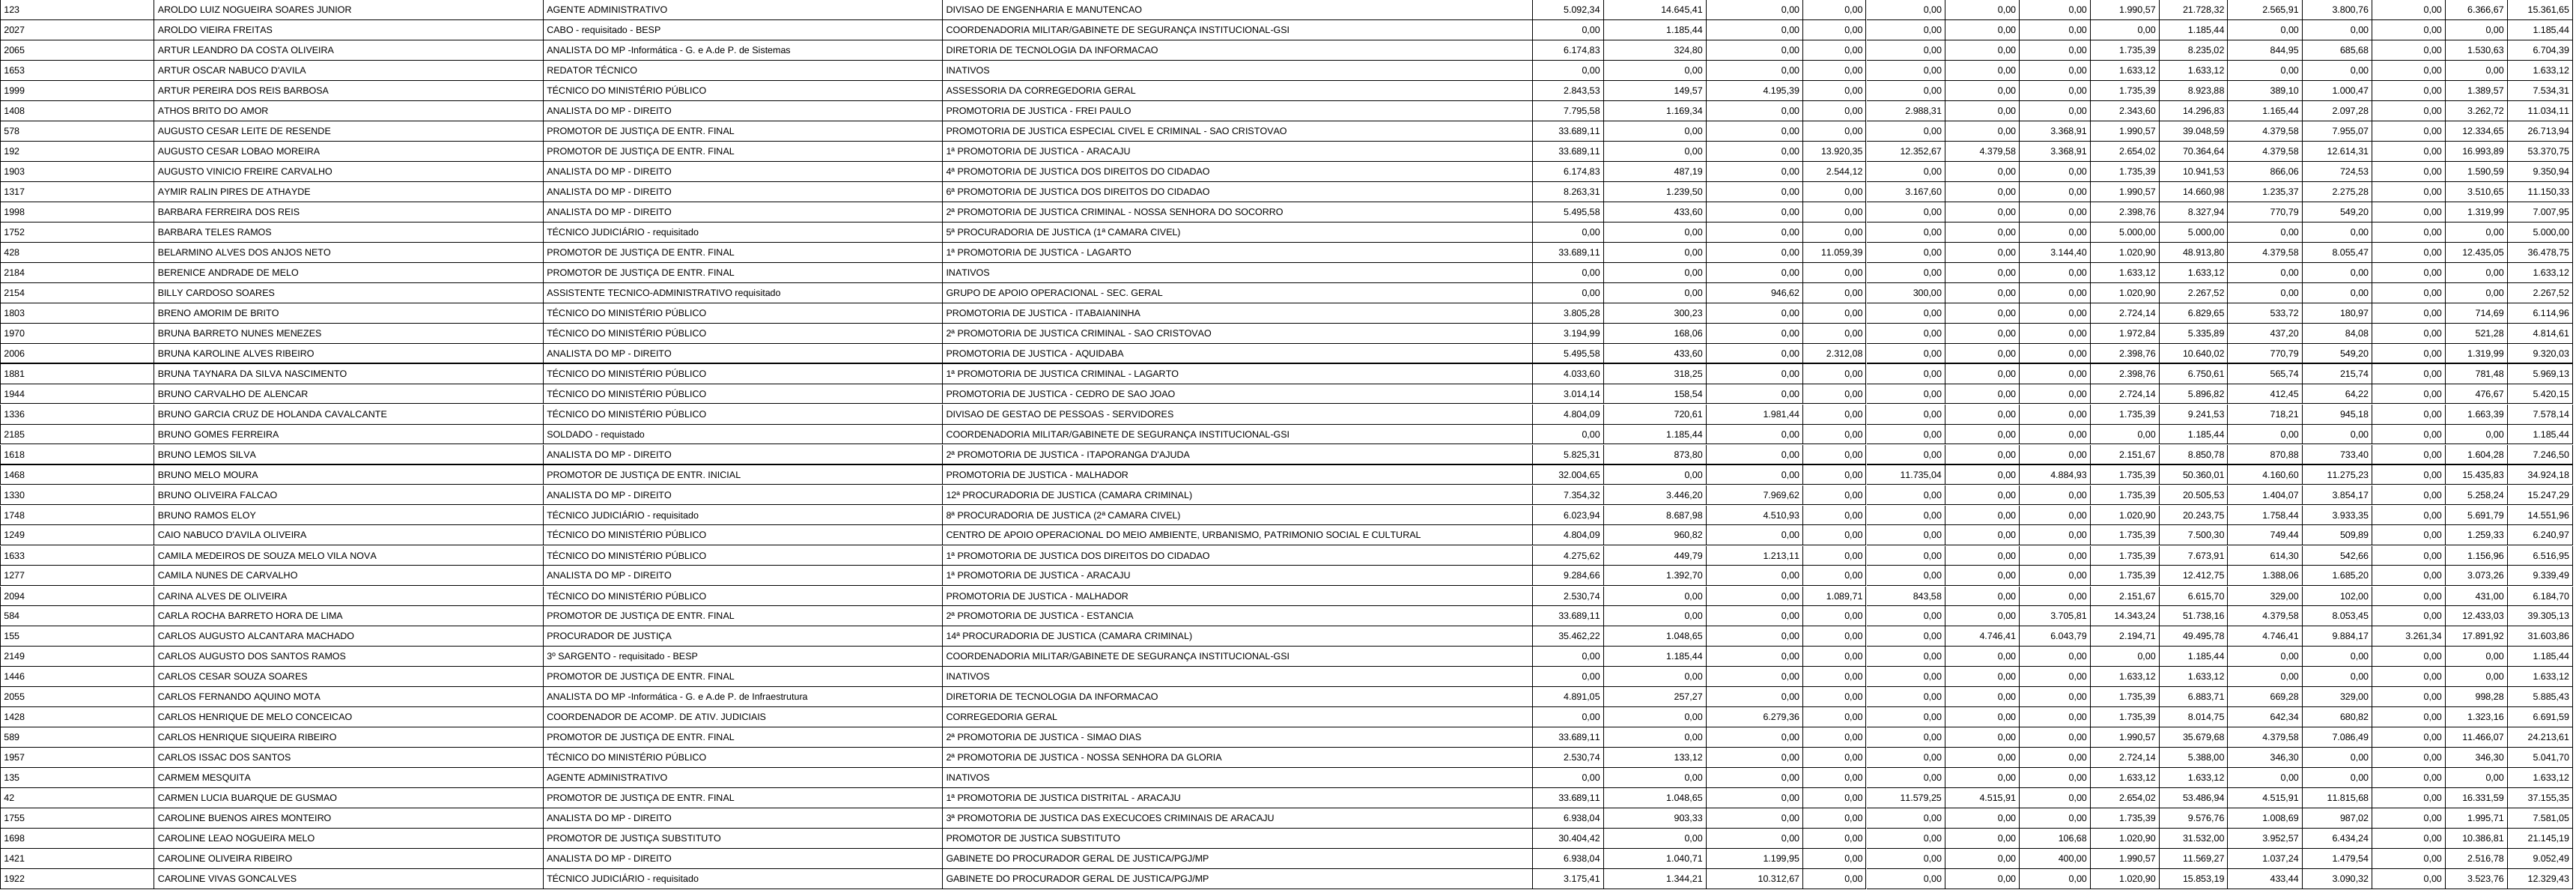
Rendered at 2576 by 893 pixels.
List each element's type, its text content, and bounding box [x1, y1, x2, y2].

table_cell 5.495,58 [1533, 344, 1603, 363]
table_cell 9.320,03 [2508, 344, 2572, 363]
table_cell 5.000,00 [2091, 223, 2159, 242]
table_cell 0,00 [1803, 223, 1865, 242]
table_cell PROCURADOR DE JUSTIÇA [544, 626, 942, 646]
table_cell 0,00 [2446, 667, 2507, 686]
table_cell ARTUR PEREIRA DOS REIS BARBOSA [154, 81, 543, 100]
table_cell 2.398,76 [2091, 344, 2159, 363]
table_cell 11.735,04 [1867, 465, 1945, 484]
table_cell 3.446,20 [1604, 485, 1706, 504]
table_cell 0,00 [1803, 727, 1865, 747]
table_cell 2149 [1, 647, 154, 666]
table_cell 50.360,01 [2160, 465, 2227, 484]
table_cell AGENTE ADMINISTRATIVO [544, 768, 942, 787]
table_cell TÉCNICO JUDICIÁRIO - requisitado [544, 506, 942, 524]
table_cell 1.008,69 [2228, 808, 2302, 828]
table_cell 0,00 [2091, 647, 2159, 666]
table_cell 3.368,91 [2020, 142, 2090, 161]
table_cell 0,00 [1707, 445, 1802, 464]
table_cell 2.654,02 [2091, 142, 2159, 161]
table_cell 0,00 [2020, 808, 2090, 828]
table_cell 2ª PROMOTORIA DE JUSTICA CRIMINAL - NOSSA SENHORA DO SOCORRO [943, 202, 1532, 222]
table_cell 7.955,07 [2303, 121, 2372, 141]
table_cell ANALISTA DO MP - DIREITO [544, 182, 942, 202]
table_cell PROMOTORIA DE JUSTICA - ITABAIANINHA [943, 303, 1532, 323]
table_cell 0,00 [1533, 425, 1603, 444]
table_cell 6.240,97 [2508, 525, 2572, 545]
table_cell 584 [1, 606, 154, 626]
table_cell 11.815,68 [2303, 788, 2372, 808]
table_cell 0,00 [1867, 445, 1945, 464]
table_cell 1.633,12 [2091, 768, 2159, 787]
table_cell TÉCNICO DO MINISTÉRIO PÚBLICO [544, 364, 942, 384]
table_cell BERENICE ANDRADE DE MELO [154, 263, 543, 282]
table_cell 7.534,31 [2508, 81, 2572, 100]
table_cell 685,68 [2303, 40, 2372, 60]
table_cell 7.246,50 [2508, 445, 2572, 464]
table_cell 0,00 [1867, 707, 1945, 727]
table_cell BRUNO RAMOS ELOY [154, 506, 543, 524]
table_cell 960,82 [1604, 525, 1706, 545]
table_cell 0,00 [1707, 243, 1802, 262]
table_header 6.366,67 [2446, 0, 2507, 19]
table_cell 3.014,14 [1533, 384, 1603, 403]
table_cell 10.386,81 [2446, 829, 2507, 848]
table_cell 1.185,44 [2508, 20, 2572, 40]
table_cell 0,00 [1533, 647, 1603, 666]
table_cell 0,00 [2372, 829, 2445, 848]
table_cell 4.746,41 [2228, 626, 2302, 646]
table_cell PROMOTOR DE JUSTICA SUBSTITUTO [943, 829, 1532, 848]
table_header 21.728,32 [2160, 0, 2227, 19]
table_cell TÉCNICO JUDICIÁRIO - requisitado [544, 223, 942, 242]
table_cell 0,00 [1945, 707, 2019, 727]
table_cell 0,00 [2091, 425, 2159, 444]
table_cell 0,00 [1867, 869, 1945, 889]
table_cell 5.000,00 [2160, 223, 2227, 242]
table_cell 0,00 [1867, 40, 1945, 60]
table_cell 0,00 [2372, 506, 2445, 524]
table_cell CAIO NABUCO D'AVILA OLIVEIRA [154, 525, 543, 545]
table_cell 5.969,13 [2508, 364, 2572, 384]
table_cell 0,00 [1533, 283, 1603, 303]
table_cell 1408 [1, 101, 154, 121]
table_cell 2065 [1, 40, 154, 60]
table_cell 2.544,12 [1803, 162, 1865, 181]
table_cell 1.165,44 [2228, 101, 2302, 121]
table_cell 0,00 [1803, 808, 1865, 828]
table_cell 42 [1, 788, 154, 808]
table_cell 0,00 [2372, 263, 2445, 282]
table_cell 1.663,39 [2446, 405, 2507, 424]
table_cell 0,00 [1867, 425, 1945, 444]
table_cell 2.724,14 [2091, 384, 2159, 403]
table_cell 24.213,61 [2508, 727, 2572, 747]
table_cell 9.339,49 [2508, 566, 2572, 585]
table_cell 0,00 [1707, 344, 1802, 363]
table_cell ANALISTA DO MP -Informática - G. e A.de P. de Sistemas [544, 40, 942, 60]
table_cell 5.825,31 [1533, 445, 1603, 464]
table_cell 0,00 [1803, 465, 1865, 484]
table_cell 0,00 [1803, 202, 1865, 222]
table_cell 324,80 [1604, 40, 1706, 60]
table_header 3.800,76 [2303, 0, 2372, 19]
table_cell 1.089,71 [1803, 587, 1865, 605]
table_cell 1ª PROMOTORIA DE JUSTICA DISTRITAL - ARACAJU [943, 788, 1532, 808]
table_cell 987,02 [2303, 808, 2372, 828]
table_cell 9.241,53 [2160, 405, 2227, 424]
table_cell 0,00 [2372, 445, 2445, 464]
table_cell 1.020,90 [2091, 283, 2159, 303]
table_cell 0,00 [2372, 606, 2445, 626]
table_cell 0,00 [2020, 445, 2090, 464]
table_cell 0,00 [1945, 243, 2019, 262]
table_cell 192 [1, 142, 154, 161]
table_cell 4.379,58 [2228, 727, 2302, 747]
table_cell 0,00 [1867, 829, 1945, 848]
table_cell 412,45 [2228, 384, 2302, 403]
table_cell 3.705,81 [2020, 606, 2090, 626]
table_cell 0,00 [2228, 61, 2302, 80]
table_cell 1.633,12 [2160, 263, 2227, 282]
table_cell 431,00 [2446, 587, 2507, 605]
table_header 123 [1, 0, 154, 19]
table_cell ANALISTA DO MP - DIREITO [544, 485, 942, 504]
table_cell 3.194,99 [1533, 324, 1603, 343]
table_cell 549,20 [2303, 202, 2372, 222]
table_cell PROMOTOR DE JUSTIÇA DE ENTR. FINAL [544, 263, 942, 282]
table_cell 0,00 [1945, 727, 2019, 747]
table_cell ASSESSORIA DA CORREGEDORIA GERAL [943, 81, 1532, 100]
table_cell 329,00 [2228, 587, 2302, 605]
table_cell 2.275,28 [2303, 182, 2372, 202]
table_cell 0,00 [1604, 667, 1706, 686]
table_cell 0,00 [1803, 20, 1865, 40]
table_cell PROMOTORIA DE JUSTICA - FREI PAULO [943, 101, 1532, 121]
table_cell 3.090,32 [2303, 869, 2372, 889]
table_cell 2.194,71 [2091, 626, 2159, 646]
table_cell 0,00 [1945, 384, 2019, 403]
table_cell 1446 [1, 667, 154, 686]
table_cell 7.500,30 [2160, 525, 2227, 545]
table_cell 0,00 [1604, 283, 1706, 303]
table_cell COORDENADORIA MILITAR/GABINETE DE SEGURANÇA INSTITUCIONAL-GSI [943, 20, 1532, 40]
table_cell 1.735,39 [2091, 40, 2159, 60]
table_cell 4.515,91 [2228, 788, 2302, 808]
table_cell 1ª PROMOTORIA DE JUSTICA CRIMINAL - LAGARTO [943, 364, 1532, 384]
table_cell 0,00 [2303, 768, 2372, 787]
table_cell CORREGEDORIA GERAL [943, 707, 1532, 727]
table_cell 0,00 [1945, 829, 2019, 848]
table_cell 1.323,16 [2446, 707, 2507, 727]
table_cell TÉCNICO DO MINISTÉRIO PÚBLICO [544, 303, 942, 323]
table_cell 2.530,74 [1533, 587, 1603, 605]
table_cell 1.633,12 [2508, 263, 2572, 282]
table_cell 0,00 [1533, 768, 1603, 787]
table_cell 2ª PROMOTORIA DE JUSTICA - ESTANCIA [943, 606, 1532, 626]
table_cell 0,00 [1707, 687, 1802, 706]
table_cell 0,00 [2372, 566, 2445, 585]
table_cell 0,00 [1707, 182, 1802, 202]
table_cell 642,34 [2228, 707, 2302, 727]
table_cell 2.654,02 [2091, 788, 2159, 808]
table_cell 3.261,34 [2372, 626, 2445, 646]
table_cell 2ª PROMOTORIA DE JUSTICA CRIMINAL - SAO CRISTOVAO [943, 324, 1532, 343]
table_cell 0,00 [1945, 849, 2019, 868]
table_cell 0,00 [1707, 626, 1802, 646]
table_cell CARLOS CESAR SOUZA SOARES [154, 667, 543, 686]
table_cell 33.689,11 [1533, 121, 1603, 141]
table_cell 2.843,53 [1533, 81, 1603, 100]
table_cell 8.055,47 [2303, 243, 2372, 262]
table_cell 0,00 [2020, 384, 2090, 403]
table_cell 0,00 [1867, 405, 1945, 424]
table_cell 3.933,35 [2303, 506, 2372, 524]
table_cell INATIVOS [943, 61, 1532, 80]
table_cell ANALISTA DO MP - DIREITO [544, 101, 942, 121]
table_cell 6.023,94 [1533, 506, 1603, 524]
table_cell 39.048,59 [2160, 121, 2227, 141]
table_cell 1336 [1, 405, 154, 424]
table_cell 0,00 [2020, 263, 2090, 282]
table_cell 0,00 [1604, 61, 1706, 80]
table_cell 0,00 [2020, 202, 2090, 222]
table_cell COORDENADOR DE ACOMP. DE ATIV. JUDICIAIS [544, 707, 942, 727]
table_cell 2184 [1, 263, 154, 282]
table_cell ANALISTA DO MP - DIREITO [544, 202, 942, 222]
table_cell 3.144,40 [2020, 243, 2090, 262]
table_cell CAROLINE BUENOS AIRES MONTEIRO [154, 808, 543, 828]
table_cell 12.334,65 [2446, 121, 2507, 141]
table_cell 1.633,12 [2508, 61, 2572, 80]
table_cell 2ª PROMOTORIA DE JUSTICA - ITAPORANGA D'AJUDA [943, 445, 1532, 464]
table_cell 0,00 [1945, 202, 2019, 222]
table_cell 0,00 [2372, 121, 2445, 141]
table_cell 0,00 [1707, 788, 1802, 808]
table_cell 15.853,19 [2160, 869, 2227, 889]
table_cell TÉCNICO JUDICIÁRIO - requisitado [544, 869, 942, 889]
table_cell 8.327,94 [2160, 202, 2227, 222]
table_cell CENTRO DE APOIO OPERACIONAL DO MEIO AMBIENTE, URBANISMO, PATRIMONIO SOCIAL E CULTURAL [943, 525, 1532, 545]
table_cell 0,00 [1803, 506, 1865, 524]
table_cell 0,00 [1803, 445, 1865, 464]
table_cell 0,00 [1803, 182, 1865, 202]
table_cell 1.735,39 [2091, 405, 2159, 424]
table_cell 5.258,24 [2446, 485, 2507, 504]
table_cell 0,00 [1867, 223, 1945, 242]
table_header 0,00 [1945, 0, 2019, 19]
table_cell 0,00 [2372, 647, 2445, 666]
table_cell 4.804,09 [1533, 525, 1603, 545]
table_cell 12.352,67 [1867, 142, 1945, 161]
table_cell 1.633,12 [2160, 61, 2227, 80]
table_cell 718,21 [2228, 405, 2302, 424]
table_cell 0,00 [1803, 768, 1865, 787]
table_cell CARINA ALVES DE OLIVEIRA [154, 587, 543, 605]
table_cell 0,00 [2372, 303, 2445, 323]
table_cell 0,00 [2372, 808, 2445, 828]
table_cell 5.420,15 [2508, 384, 2572, 403]
table_cell 1.633,12 [2508, 768, 2572, 787]
table_cell 0,00 [1707, 61, 1802, 80]
table_cell 0,00 [1945, 485, 2019, 504]
table_cell 400,00 [2020, 849, 2090, 868]
table_cell 1.199,95 [1707, 849, 1802, 868]
table_cell 2055 [1, 687, 154, 706]
table_cell 215,74 [2303, 364, 2372, 384]
table_header 14.645,41 [1604, 0, 1706, 19]
table_cell 0,00 [1945, 40, 2019, 60]
table_cell 0,00 [2372, 667, 2445, 686]
table_cell 1.633,12 [2091, 667, 2159, 686]
table_cell 6.174,83 [1533, 40, 1603, 60]
table_cell 0,00 [1803, 687, 1865, 706]
table_cell 533,72 [2228, 303, 2302, 323]
table_cell BRUNO LEMOS SILVA [154, 445, 543, 464]
table_cell AYMIR RALIN PIRES DE ATHAYDE [154, 182, 543, 202]
table_cell 7.673,91 [2160, 546, 2227, 565]
table_cell 1.633,12 [2091, 263, 2159, 282]
table_cell 135 [1, 768, 154, 787]
table_cell 1.185,44 [2160, 647, 2227, 666]
table_cell 0,00 [2020, 223, 2090, 242]
table_cell 0,00 [2020, 405, 2090, 424]
table_cell 2.343,60 [2091, 101, 2159, 121]
table_cell PROMOTOR DE JUSTIÇA DE ENTR. FINAL [544, 121, 942, 141]
table_cell 0,00 [1945, 81, 2019, 100]
table_cell 1.319,99 [2446, 202, 2507, 222]
table_cell BILLY CARDOSO SOARES [154, 283, 543, 303]
table_cell 6.174,83 [1533, 162, 1603, 181]
table_cell 0,00 [1803, 263, 1865, 282]
table_cell 433,60 [1604, 344, 1706, 363]
table_cell 1.758,44 [2228, 506, 2302, 524]
table_cell TÉCNICO DO MINISTÉRIO PÚBLICO [544, 587, 942, 605]
table_cell 4.510,93 [1707, 506, 1802, 524]
table_cell 870,88 [2228, 445, 2302, 464]
table_cell 0,00 [1945, 606, 2019, 626]
table_cell 0,00 [1945, 687, 2019, 706]
table_cell ARTUR LEANDRO DA COSTA OLIVEIRA [154, 40, 543, 60]
table_header AGENTE ADMINISTRATIVO [544, 0, 942, 19]
table_cell PROMOTORIA DE JUSTICA - AQUIDABA [943, 344, 1532, 363]
table_cell 1.633,12 [2508, 667, 2572, 686]
table_cell 3º SARGENTO - requisitado - BESP [544, 647, 942, 666]
table_cell 0,00 [1707, 829, 1802, 848]
table_cell 318,25 [1604, 364, 1706, 384]
table_cell 428 [1, 243, 154, 262]
table_cell 0,00 [2020, 20, 2090, 40]
table_cell 0,00 [2303, 647, 2372, 666]
table_cell 1ª PROMOTORIA DE JUSTICA DOS DIREITOS DO CIDADAO [943, 546, 1532, 565]
table_cell 0,00 [1707, 647, 1802, 666]
table_cell 0,00 [2303, 61, 2372, 80]
table_cell 0,00 [1803, 788, 1865, 808]
table_cell 0,00 [1867, 687, 1945, 706]
table_cell 1.735,39 [2091, 162, 2159, 181]
table_cell 0,00 [1945, 182, 2019, 202]
table_cell 0,00 [1803, 606, 1865, 626]
table_cell 158,54 [1604, 384, 1706, 403]
table_cell 0,00 [2372, 465, 2445, 484]
table_cell 0,00 [1604, 727, 1706, 747]
table_cell 1998 [1, 202, 154, 222]
table_cell 565,74 [2228, 364, 2302, 384]
table_cell 2.516,78 [2446, 849, 2507, 868]
table_cell 2ª PROMOTORIA DE JUSTICA - NOSSA SENHORA DA GLORIA [943, 748, 1532, 767]
table_cell 1.735,39 [2091, 525, 2159, 545]
table_cell 0,00 [1867, 748, 1945, 767]
table_cell 0,00 [2228, 425, 2302, 444]
table_cell 155 [1, 626, 154, 646]
table_cell 0,00 [1867, 384, 1945, 403]
table_cell 1468 [1, 465, 154, 484]
table_cell 0,00 [1803, 81, 1865, 100]
table_cell 133,12 [1604, 748, 1706, 767]
table_cell 8.235,02 [2160, 40, 2227, 60]
table_cell 4.884,93 [2020, 465, 2090, 484]
table_cell 300,23 [1604, 303, 1706, 323]
table_cell BRUNA BARRETO NUNES MENEZES [154, 324, 543, 343]
table_cell TÉCNICO DO MINISTÉRIO PÚBLICO [544, 81, 942, 100]
table_cell 4.379,58 [2228, 606, 2302, 626]
table_cell 1.235,37 [2228, 182, 2302, 202]
table_cell 0,00 [2020, 788, 2090, 808]
table_cell 1.040,71 [1604, 849, 1706, 868]
table_cell 0,00 [2446, 61, 2507, 80]
table_cell 0,00 [1707, 162, 1802, 181]
table_cell 9.052,49 [2508, 849, 2572, 868]
table_cell TÉCNICO DO MINISTÉRIO PÚBLICO [544, 546, 942, 565]
table_cell 0,00 [1945, 405, 2019, 424]
table_cell 1.389,57 [2446, 81, 2507, 100]
table_cell 0,00 [2372, 727, 2445, 747]
table_cell 0,00 [1867, 485, 1945, 504]
table_cell 14.296,83 [2160, 101, 2227, 121]
table_cell SOLDADO - requistado [544, 425, 942, 444]
table_cell BARBARA TELES RAMOS [154, 223, 543, 242]
table_cell 5.000,00 [2508, 223, 2572, 242]
table_cell 33.689,11 [1533, 727, 1603, 747]
table_cell 0,00 [2303, 425, 2372, 444]
table_cell CARLOS AUGUSTO DOS SANTOS RAMOS [154, 647, 543, 666]
table_cell 0,00 [2020, 707, 2090, 727]
table_cell 4.814,61 [2508, 324, 2572, 343]
table_cell 1.185,44 [2508, 425, 2572, 444]
table_cell 0,00 [2228, 768, 2302, 787]
table_cell 614,30 [2228, 546, 2302, 565]
table_cell 35.462,22 [1533, 626, 1603, 646]
table_cell 578 [1, 121, 154, 141]
table_cell 0,00 [2372, 707, 2445, 727]
table_cell 0,00 [1803, 748, 1865, 767]
table_cell 946,62 [1707, 283, 1802, 303]
table_cell 70.364,64 [2160, 142, 2227, 161]
table_cell 873,80 [1604, 445, 1706, 464]
table_cell 48.913,80 [2160, 243, 2227, 262]
table_cell 0,00 [1945, 121, 2019, 141]
table_cell 0,00 [1707, 202, 1802, 222]
table_cell 7.795,58 [1533, 101, 1603, 121]
table_cell 1.185,44 [1604, 20, 1706, 40]
table_cell 84,08 [2303, 324, 2372, 343]
table_cell 6.938,04 [1533, 849, 1603, 868]
table_cell 0,00 [1803, 61, 1865, 80]
table_cell 2027 [1, 20, 154, 40]
table_cell 0,00 [2372, 243, 2445, 262]
table_cell 0,00 [1867, 61, 1945, 80]
table_cell 0,00 [1867, 727, 1945, 747]
table_cell 0,00 [2020, 525, 2090, 545]
table_cell 30.404,42 [1533, 829, 1603, 848]
table_cell 0,00 [2372, 162, 2445, 181]
table_cell 1970 [1, 324, 154, 343]
table_cell 11.569,27 [2160, 849, 2227, 868]
table_cell ANALISTA DO MP - DIREITO [544, 445, 942, 464]
table_cell ANALISTA DO MP - DIREITO [544, 162, 942, 181]
table_cell 1421 [1, 849, 154, 868]
table_cell 5.335,89 [2160, 324, 2227, 343]
table_cell CARMEM MESQUITA [154, 768, 543, 787]
table_cell 0,00 [1533, 667, 1603, 686]
table_cell 0,00 [2303, 263, 2372, 282]
table_cell PROMOTOR DE JUSTIÇA DE ENTR. FINAL [544, 142, 942, 161]
table_cell 1752 [1, 223, 154, 242]
table_cell AUGUSTO CESAR LOBAO MOREIRA [154, 142, 543, 161]
table_cell 4.804,09 [1533, 405, 1603, 424]
table_cell 3ª PROMOTORIA DE JUSTICA DAS EXECUCOES CRIMINAIS DE ARACAJU [943, 808, 1532, 828]
table_cell 0,00 [2372, 101, 2445, 121]
table_cell 10.312,67 [1707, 869, 1802, 889]
table_cell 0,00 [2303, 20, 2372, 40]
table_cell 0,00 [2091, 20, 2159, 40]
table_cell 0,00 [2228, 20, 2302, 40]
table_cell 5.896,82 [2160, 384, 2227, 403]
table_cell 5.041,70 [2508, 748, 2572, 767]
table_cell 7.581,05 [2508, 808, 2572, 828]
table_cell 1.185,44 [2508, 647, 2572, 666]
table_cell 6.691,59 [2508, 707, 2572, 727]
table_cell 0,00 [1533, 61, 1603, 80]
table_cell 4.515,91 [1945, 788, 2019, 808]
table_cell 0,00 [1803, 101, 1865, 121]
table_cell 257,27 [1604, 687, 1706, 706]
table_cell 33.689,11 [1533, 606, 1603, 626]
table_cell TÉCNICO DO MINISTÉRIO PÚBLICO [544, 405, 942, 424]
table_cell 0,00 [1707, 808, 1802, 828]
table_cell 1698 [1, 829, 154, 848]
table_header 0,00 [2372, 0, 2445, 19]
table_cell 1.735,39 [2091, 485, 2159, 504]
table_cell PROMOTOR DE JUSTIÇA DE ENTR. FINAL [544, 727, 942, 747]
table_cell 6.829,65 [2160, 303, 2227, 323]
table_cell 0,00 [2372, 283, 2445, 303]
table_cell 1618 [1, 445, 154, 464]
table_cell 149,57 [1604, 81, 1706, 100]
table_cell 1.392,70 [1604, 566, 1706, 585]
table_cell 12ª PROCURADORIA DE JUSTICA (CAMARA CRIMINAL) [943, 485, 1532, 504]
table_cell 6.279,36 [1707, 707, 1802, 727]
table_cell BRUNA KAROLINE ALVES RIBEIRO [154, 344, 543, 363]
table_cell 2.151,67 [2091, 445, 2159, 464]
table_cell 2.724,14 [2091, 748, 2159, 767]
table_cell 0,00 [2020, 425, 2090, 444]
table_cell 0,00 [1867, 324, 1945, 343]
table_cell 1.185,44 [1604, 425, 1706, 444]
table_cell 8.014,75 [2160, 707, 2227, 727]
table_cell 1.259,33 [2446, 525, 2507, 545]
table_cell 2.151,67 [2091, 587, 2159, 605]
table_cell 11.150,33 [2508, 182, 2572, 202]
table_cell 2ª PROMOTORIA DE JUSTICA - SIMAO DIAS [943, 727, 1532, 747]
table_cell ATHOS BRITO DO AMOR [154, 101, 543, 121]
table_cell 0,00 [2372, 485, 2445, 504]
table_cell 0,00 [1707, 121, 1802, 141]
table_cell 0,00 [1803, 121, 1865, 141]
table_cell PROMOTOR DE JUSTIÇA DE ENTR. FINAL [544, 788, 942, 808]
table_cell 0,00 [2303, 223, 2372, 242]
table_cell 487,19 [1604, 162, 1706, 181]
table_cell 1.000,47 [2303, 81, 2372, 100]
table_cell TÉCNICO DO MINISTÉRIO PÚBLICO [544, 748, 942, 767]
table_cell 0,00 [2303, 283, 2372, 303]
table_cell 4.379,58 [2228, 243, 2302, 262]
table_cell PROMOTOR DE JUSTIÇA DE ENTR. FINAL [544, 243, 942, 262]
table_cell 0,00 [1803, 405, 1865, 424]
table_header 0,00 [2020, 0, 2090, 19]
table_cell 0,00 [1604, 142, 1706, 161]
table_cell 0,00 [1867, 162, 1945, 181]
table_cell 3.510,65 [2446, 182, 2507, 202]
table_cell 36.478,75 [2508, 243, 2572, 262]
table_cell 2006 [1, 344, 154, 363]
table_cell 346,30 [2228, 748, 2302, 767]
table_cell 5.885,43 [2508, 687, 2572, 706]
table_cell ANALISTA DO MP - DIREITO [544, 566, 942, 585]
table_cell 0,00 [1945, 61, 2019, 80]
table_cell 8ª PROCURADORIA DE JUSTICA (2ª CAMARA CIVEL) [943, 506, 1532, 524]
table_cell 8.263,31 [1533, 182, 1603, 202]
table_cell 15.247,29 [2508, 485, 2572, 504]
table_cell 1.990,57 [2091, 727, 2159, 747]
table_cell 3.805,28 [1533, 303, 1603, 323]
table_cell TÉCNICO DO MINISTÉRIO PÚBLICO [544, 324, 942, 343]
table_cell 3.854,17 [2303, 485, 2372, 504]
table_cell BRUNA TAYNARA DA SILVA NASCIMENTO [154, 364, 543, 384]
table_cell 1.735,39 [2091, 81, 2159, 100]
table_cell 21.145,19 [2508, 829, 2572, 848]
table_cell 3.368,91 [2020, 121, 2090, 141]
table_cell AUGUSTO VINICIO FREIRE CARVALHO [154, 162, 543, 181]
table_cell INATIVOS [943, 667, 1532, 686]
table_cell 0,00 [1945, 647, 2019, 666]
table_cell 0,00 [1867, 202, 1945, 222]
table_cell 1.972,84 [2091, 324, 2159, 343]
table_cell 0,00 [1945, 324, 2019, 343]
table_cell CABO - requisitado - BESP [544, 20, 942, 40]
table_cell 0,00 [2372, 768, 2445, 787]
table_cell BRUNO OLIVEIRA FALCAO [154, 485, 543, 504]
table_header 0,00 [1867, 0, 1945, 19]
table_cell 11.034,11 [2508, 101, 2572, 121]
table_cell 7.007,95 [2508, 202, 2572, 222]
table_cell 1.530,63 [2446, 40, 2507, 60]
table_cell 0,00 [1604, 606, 1706, 626]
table_header 0,00 [1707, 0, 1802, 19]
table_cell 5.495,58 [1533, 202, 1603, 222]
table_cell PROMOTOR DE JUSTIÇA DE ENTR. INICIAL [544, 465, 942, 484]
table_cell 0,00 [1867, 606, 1945, 626]
table_cell 680,82 [2303, 707, 2372, 727]
table_cell 0,00 [1803, 40, 1865, 60]
table_header 5.092,34 [1533, 0, 1603, 19]
table_cell 5.388,00 [2160, 748, 2227, 767]
table_cell 1.213,11 [1707, 546, 1802, 565]
table_cell 0,00 [1867, 344, 1945, 363]
table_cell 6.114,96 [2508, 303, 2572, 323]
table_cell 0,00 [2372, 788, 2445, 808]
table_cell 0,00 [2372, 405, 2445, 424]
table_cell 0,00 [2228, 283, 2302, 303]
table_cell 0,00 [1707, 465, 1802, 484]
table_cell 0,00 [2020, 587, 2090, 605]
table_cell 2.398,76 [2091, 202, 2159, 222]
table_cell 724,53 [2303, 162, 2372, 181]
table_cell 1.981,44 [1707, 405, 1802, 424]
table_cell 0,00 [1945, 869, 2019, 889]
table_cell 0,00 [1604, 243, 1706, 262]
table_cell 0,00 [1945, 223, 2019, 242]
table_cell 0,00 [2372, 324, 2445, 343]
table_cell 0,00 [1803, 869, 1865, 889]
table_cell 0,00 [1707, 727, 1802, 747]
table_cell 1.185,44 [1604, 647, 1706, 666]
table_cell 0,00 [2372, 546, 2445, 565]
table_cell 34.924,18 [2508, 465, 2572, 484]
table_cell 1653 [1, 61, 154, 80]
table_cell 0,00 [1867, 768, 1945, 787]
table_cell REDATOR TÉCNICO [544, 61, 942, 80]
table_cell PROMOTORIA DE JUSTICA - CEDRO DE SAO JOAO [943, 384, 1532, 403]
table_cell 6.883,71 [2160, 687, 2227, 706]
table_cell 1.990,57 [2091, 121, 2159, 141]
table_cell BRUNO CARVALHO DE ALENCAR [154, 384, 543, 403]
table_cell 1.479,54 [2303, 849, 2372, 868]
table_cell 0,00 [1945, 162, 2019, 181]
table_cell 14.343,24 [2091, 606, 2159, 626]
table_cell BRUNO GOMES FERREIRA [154, 425, 543, 444]
table_cell 0,00 [1867, 243, 1945, 262]
table_cell 0,00 [1604, 121, 1706, 141]
table_cell 11.059,39 [1803, 243, 1865, 262]
table_cell 0,00 [1867, 849, 1945, 868]
table_cell 9.350,94 [2508, 162, 2572, 181]
table_cell 10.640,02 [2160, 344, 2227, 363]
table_cell 0,00 [1803, 425, 1865, 444]
table_cell 0,00 [2020, 748, 2090, 767]
table_cell 2154 [1, 283, 154, 303]
table_cell 0,00 [2020, 101, 2090, 121]
table_cell 33.689,11 [1533, 788, 1603, 808]
table_cell 770,79 [2228, 202, 2302, 222]
table_cell 1ª PROMOTORIA DE JUSTICA - ARACAJU [943, 142, 1532, 161]
table_cell 2.398,76 [2091, 364, 2159, 384]
table_cell 17.891,92 [2446, 626, 2507, 646]
table_cell 1.685,20 [2303, 566, 2372, 585]
table_cell 0,00 [1803, 324, 1865, 343]
table_cell 1.990,57 [2091, 849, 2159, 868]
table_header AROLDO LUIZ NOGUEIRA SOARES JUNIOR [154, 0, 543, 19]
table_cell 346,30 [2446, 748, 2507, 767]
table_cell 0,00 [2372, 425, 2445, 444]
table_cell 14ª PROCURADORIA DE JUSTICA (CAMARA CRIMINAL) [943, 626, 1532, 646]
table_cell 0,00 [2020, 324, 2090, 343]
table_cell 0,00 [2372, 40, 2445, 60]
table_cell 0,00 [1803, 485, 1865, 504]
table_cell 2.724,14 [2091, 303, 2159, 323]
table_cell 0,00 [1707, 263, 1802, 282]
table_cell 0,00 [2372, 182, 2445, 202]
table_cell 64,22 [2303, 384, 2372, 403]
table_cell 5ª PROCURADORIA DE JUSTICA (1ª CAMARA CIVEL) [943, 223, 1532, 242]
table_cell 0,00 [2020, 687, 2090, 706]
table_cell 300,00 [1867, 283, 1945, 303]
table_cell ANALISTA DO MP -Informática - G. e A.de P. de Infraestrutura [544, 687, 942, 706]
table_cell 0,00 [1533, 263, 1603, 282]
table_cell 0,00 [2228, 647, 2302, 666]
table_cell 0,00 [2020, 61, 2090, 80]
table_cell 0,00 [1867, 263, 1945, 282]
table_cell 14.660,98 [2160, 182, 2227, 202]
table_cell 11.466,07 [2446, 727, 2507, 747]
table_cell 2.530,74 [1533, 748, 1603, 767]
table_cell 1.735,39 [2091, 566, 2159, 585]
table_cell 0,00 [1945, 283, 2019, 303]
table_cell 0,00 [2372, 202, 2445, 222]
table_cell 37.155,35 [2508, 788, 2572, 808]
table_cell 1.020,90 [2091, 869, 2159, 889]
table_cell 1249 [1, 525, 154, 545]
table_cell 2185 [1, 425, 154, 444]
table_cell 0,00 [2372, 384, 2445, 403]
table_cell 0,00 [1707, 142, 1802, 161]
table_cell 16.331,59 [2446, 788, 2507, 808]
table_cell 39.305,13 [2508, 606, 2572, 626]
table_cell 0,00 [2446, 647, 2507, 666]
table_cell 0,00 [1945, 566, 2019, 585]
table_cell 0,00 [2372, 587, 2445, 605]
table_header 1.990,57 [2091, 0, 2159, 19]
table_cell 3.175,41 [1533, 869, 1603, 889]
table_cell 945,18 [2303, 405, 2372, 424]
table_cell 1277 [1, 566, 154, 585]
table_cell 781,48 [2446, 364, 2507, 384]
table_cell 0,00 [1867, 506, 1945, 524]
table_cell ANALISTA DO MP - DIREITO [544, 849, 942, 868]
table_cell ARTUR OSCAR NABUCO D'AVILA [154, 61, 543, 80]
table_cell 0,00 [2020, 485, 2090, 504]
table_cell 0,00 [1867, 121, 1945, 141]
table_cell 0,00 [1945, 364, 2019, 384]
table_cell 0,00 [1803, 364, 1865, 384]
table_cell 9.576,76 [2160, 808, 2227, 828]
table_cell PROMOTOR DE JUSTIÇA SUBSTITUTO [544, 829, 942, 848]
table_cell 0,00 [2020, 566, 2090, 585]
table_cell 6.184,70 [2508, 587, 2572, 605]
table_cell 0,00 [2372, 81, 2445, 100]
table_cell 7.578,14 [2508, 405, 2572, 424]
table_cell 0,00 [2372, 748, 2445, 767]
table_cell 0,00 [1945, 445, 2019, 464]
table_cell 0,00 [2020, 768, 2090, 787]
table_cell GABINETE DO PROCURADOR GERAL DE JUSTICA/PGJ/MP [943, 869, 1532, 889]
table_cell 0,00 [2303, 667, 2372, 686]
table_cell 0,00 [1867, 303, 1945, 323]
table_cell ANALISTA DO MP - DIREITO [544, 344, 942, 363]
table_cell BRUNO MELO MOURA [154, 465, 543, 484]
table_cell 15.435,83 [2446, 465, 2507, 484]
table_cell 1.735,39 [2091, 808, 2159, 828]
table_cell 0,00 [1707, 587, 1802, 605]
table_cell 542,66 [2303, 546, 2372, 565]
table_cell 1.735,39 [2091, 546, 2159, 565]
table_cell 6.516,95 [2508, 546, 2572, 565]
table_cell 33.689,11 [1533, 142, 1603, 161]
table_cell 509,89 [2303, 525, 2372, 545]
table_cell 5.691,79 [2446, 506, 2507, 524]
table_cell 1903 [1, 162, 154, 181]
table_cell 4ª PROMOTORIA DE JUSTICA DOS DIREITOS DO CIDADAO [943, 162, 1532, 181]
table_cell 8.850,78 [2160, 445, 2227, 464]
table_cell 0,00 [1867, 20, 1945, 40]
table_cell 1.735,39 [2091, 465, 2159, 484]
table_cell 0,00 [1533, 707, 1603, 727]
table_cell 0,00 [1867, 808, 1945, 828]
table_cell 3.523,76 [2446, 869, 2507, 889]
table_cell 903,33 [1604, 808, 1706, 828]
table_cell 0,00 [1604, 587, 1706, 605]
table_cell 433,44 [2228, 869, 2302, 889]
table_cell 0,00 [1945, 546, 2019, 565]
table_cell 1.020,90 [2091, 243, 2159, 262]
table_cell 8.687,98 [1604, 506, 1706, 524]
table_cell 1957 [1, 748, 154, 767]
table_cell 0,00 [1707, 364, 1802, 384]
table_cell 843,58 [1867, 587, 1945, 605]
table_cell 7.354,32 [1533, 485, 1603, 504]
table_cell 4.275,62 [1533, 546, 1603, 565]
table_cell 1.048,65 [1604, 788, 1706, 808]
table_cell 1999 [1, 81, 154, 100]
table_cell 6.434,24 [2303, 829, 2372, 848]
table_header 2.565,91 [2228, 0, 2302, 19]
table_cell 1.344,21 [1604, 869, 1706, 889]
table_cell 1317 [1, 182, 154, 202]
table_cell 53.370,75 [2508, 142, 2572, 161]
table_cell 102,00 [2303, 587, 2372, 605]
table_cell 0,00 [1803, 283, 1865, 303]
table_cell 1633 [1, 546, 154, 565]
table_cell ASSISTENTE TECNICO-ADMINISTRATIVO requisitado [544, 283, 942, 303]
table_cell 0,00 [2020, 283, 2090, 303]
table_cell 9.884,17 [2303, 626, 2372, 646]
table_cell CARMEN LUCIA BUARQUE DE GUSMAO [154, 788, 543, 808]
table_cell INATIVOS [943, 263, 1532, 282]
table_cell 0,00 [2446, 768, 2507, 787]
table_cell 4.891,05 [1533, 687, 1603, 706]
table_cell 4.195,39 [1707, 81, 1802, 100]
table_cell 1.185,44 [2160, 425, 2227, 444]
table_cell 2.988,31 [1867, 101, 1945, 121]
table_cell 0,00 [1867, 667, 1945, 686]
table_cell 0,00 [1867, 81, 1945, 100]
table_cell 0,00 [1707, 303, 1802, 323]
table_cell TÉCNICO DO MINISTÉRIO PÚBLICO [544, 384, 942, 403]
table_cell 0,00 [1707, 667, 1802, 686]
table_cell 0,00 [1707, 566, 1802, 585]
table_cell CAROLINE VIVAS GONCALVES [154, 869, 543, 889]
table_cell 1.590,59 [2446, 162, 2507, 181]
table_cell 1748 [1, 506, 154, 524]
table_cell 6.043,79 [2020, 626, 2090, 646]
table_cell DIRETORIA DE TECNOLOGIA DA INFORMACAO [943, 40, 1532, 60]
table_cell 2.312,08 [1803, 344, 1865, 363]
table_cell CARLOS AUGUSTO ALCANTARA MACHADO [154, 626, 543, 646]
table_cell 1.633,12 [2091, 61, 2159, 80]
table_cell 0,00 [1803, 546, 1865, 565]
table_cell 11.275,23 [2303, 465, 2372, 484]
table_cell 0,00 [1867, 626, 1945, 646]
table_cell 0,00 [2020, 667, 2090, 686]
table_cell PROMOTOR DE JUSTIÇA DE ENTR. FINAL [544, 667, 942, 686]
table_cell 0,00 [2020, 546, 2090, 565]
table_cell 433,60 [1604, 202, 1706, 222]
table_cell 720,61 [1604, 405, 1706, 424]
table_cell 549,20 [2303, 344, 2372, 363]
table_cell BRENO AMORIM DE BRITO [154, 303, 543, 323]
table_cell 0,00 [1707, 40, 1802, 60]
table_cell 2.097,28 [2303, 101, 2372, 121]
table_cell 1.185,44 [2160, 20, 2227, 40]
table_cell 0,00 [1867, 647, 1945, 666]
table_cell 0,00 [1945, 506, 2019, 524]
table_cell 6.615,70 [2160, 587, 2227, 605]
table_cell CAROLINE LEAO NOGUEIRA MELO [154, 829, 543, 848]
table_cell 20.243,75 [2160, 506, 2227, 524]
table_cell 2.267,52 [2508, 283, 2572, 303]
table_cell 0,00 [1803, 667, 1865, 686]
table_cell 0,00 [1604, 223, 1706, 242]
table_cell 3.952,57 [2228, 829, 2302, 848]
table_cell 749,44 [2228, 525, 2302, 545]
table_cell 0,00 [2020, 182, 2090, 202]
table_cell 437,20 [2228, 324, 2302, 343]
table_cell CARLA ROCHA BARRETO HORA DE LIMA [154, 606, 543, 626]
table_cell 4.746,41 [1945, 626, 2019, 646]
table_cell ANALISTA DO MP - DIREITO [544, 808, 942, 828]
table_cell 2.267,52 [2160, 283, 2227, 303]
table_cell 0,00 [1707, 748, 1802, 767]
table_cell 0,00 [1707, 101, 1802, 121]
table_cell 16.993,89 [2446, 142, 2507, 161]
table_cell 0,00 [1707, 223, 1802, 242]
table_cell INATIVOS [943, 768, 1532, 787]
table_cell 0,00 [2020, 506, 2090, 524]
table_cell 6.750,61 [2160, 364, 2227, 384]
table_cell 1.404,07 [2228, 485, 2302, 504]
table_header 15.361,65 [2508, 0, 2572, 19]
table_cell 1.735,39 [2091, 687, 2159, 706]
table_cell CARLOS HENRIQUE DE MELO CONCEICAO [154, 707, 543, 727]
table_cell 521,28 [2446, 324, 2507, 343]
table_cell CARLOS HENRIQUE SIQUEIRA RIBEIRO [154, 727, 543, 747]
table_cell CARLOS ISSAC DOS SANTOS [154, 748, 543, 767]
table_cell PROMOTORIA DE JUSTICA - MALHADOR [943, 465, 1532, 484]
table_cell 7.969,62 [1707, 485, 1802, 504]
table_cell 1.048,65 [1604, 626, 1706, 646]
table_cell 0,00 [1867, 525, 1945, 545]
table_cell 0,00 [2228, 223, 2302, 242]
table_cell 0,00 [1945, 808, 2019, 828]
table_cell 3.167,60 [1867, 182, 1945, 202]
table_cell 0,00 [1707, 324, 1802, 343]
table_cell 0,00 [1803, 626, 1865, 646]
table_cell DIRETORIA DE TECNOLOGIA DA INFORMACAO [943, 687, 1532, 706]
table_cell 476,67 [2446, 384, 2507, 403]
table_cell 1.995,71 [2446, 808, 2507, 828]
table_cell 0,00 [1604, 768, 1706, 787]
table_cell 714,69 [2446, 303, 2507, 323]
table_cell 12.435,05 [2446, 243, 2507, 262]
table_cell 2094 [1, 587, 154, 605]
table_cell 1.633,12 [2160, 768, 2227, 787]
table_cell 6ª PROMOTORIA DE JUSTICA DOS DIREITOS DO CIDADAO [943, 182, 1532, 202]
table_cell 0,00 [2020, 647, 2090, 666]
table_cell 0,00 [2372, 20, 2445, 40]
table_cell 0,00 [1945, 263, 2019, 282]
table_cell 3.262,72 [2446, 101, 2507, 121]
table_cell 12.614,31 [2303, 142, 2372, 161]
table_cell 33.689,11 [1533, 243, 1603, 262]
table_cell 449,79 [1604, 546, 1706, 565]
table_cell BRUNO GARCIA CRUZ DE HOLANDA CAVALCANTE [154, 405, 543, 424]
table_cell 0,00 [2303, 748, 2372, 767]
table_cell 13.920,35 [1803, 142, 1865, 161]
table_cell 8.923,88 [2160, 81, 2227, 100]
table_cell 0,00 [2446, 263, 2507, 282]
table_cell 329,00 [2303, 687, 2372, 706]
table_cell PROMOTORIA DE JUSTICA ESPECIAL CIVEL E CRIMINAL - SAO CRISTOVAO [943, 121, 1532, 141]
table_cell BARBARA FERREIRA DOS REIS [154, 202, 543, 222]
table_cell AROLDO VIEIRA FREITAS [154, 20, 543, 40]
table_cell 4.379,58 [1945, 142, 2019, 161]
table_cell 0,00 [1707, 425, 1802, 444]
table_cell 1922 [1, 869, 154, 889]
table_cell GRUPO DE APOIO OPERACIONAL - SEC. GERAL [943, 283, 1532, 303]
table_cell PROMOTORIA DE JUSTICA - MALHADOR [943, 587, 1532, 605]
table_cell 1.020,90 [2091, 829, 2159, 848]
table_cell 10.941,53 [2160, 162, 2227, 181]
table_cell 0,00 [2446, 283, 2507, 303]
table_cell 4.379,58 [2228, 142, 2302, 161]
table_cell 0,00 [1803, 707, 1865, 727]
table_cell 11.579,25 [1867, 788, 1945, 808]
table_cell 0,00 [1945, 768, 2019, 787]
table_cell 106,68 [2020, 829, 2090, 848]
table_cell 0,00 [1604, 707, 1706, 727]
table_cell TÉCNICO DO MINISTÉRIO PÚBLICO [544, 525, 942, 545]
table_cell 0,00 [2020, 303, 2090, 323]
table_cell GABINETE DO PROCURADOR GERAL DE JUSTICA/PGJ/MP [943, 849, 1532, 868]
table_cell 0,00 [1533, 223, 1603, 242]
table_cell 0,00 [2020, 81, 2090, 100]
table_cell 1.319,99 [2446, 344, 2507, 363]
table_cell 0,00 [2020, 364, 2090, 384]
table_cell 31.532,00 [2160, 829, 2227, 848]
table_cell 0,00 [2372, 525, 2445, 545]
table_cell 589 [1, 727, 154, 747]
table_cell 0,00 [1803, 849, 1865, 868]
table_cell 0,00 [1604, 829, 1706, 848]
table_cell 6.704,39 [2508, 40, 2572, 60]
table_cell 1881 [1, 364, 154, 384]
table_cell 0,00 [1945, 748, 2019, 767]
table_cell 0,00 [1803, 647, 1865, 666]
table_cell 1330 [1, 485, 154, 504]
table_cell 1.735,39 [2091, 707, 2159, 727]
table_cell 1.604,28 [2446, 445, 2507, 464]
table_cell 0,00 [2228, 667, 2302, 686]
table_cell 0,00 [1867, 546, 1945, 565]
table_cell 0,00 [2372, 223, 2445, 242]
table_cell CARLOS FERNANDO AQUINO MOTA [154, 687, 543, 706]
table_cell 0,00 [1707, 20, 1802, 40]
table_cell 0,00 [1945, 303, 2019, 323]
table_header 0,00 [1803, 0, 1865, 19]
table_cell 0,00 [1803, 525, 1865, 545]
table_cell 0,00 [1803, 384, 1865, 403]
table_cell 0,00 [1945, 101, 2019, 121]
table_cell 0,00 [1604, 263, 1706, 282]
table_cell COORDENADORIA MILITAR/GABINETE DE SEGURANÇA INSTITUCIONAL-GSI [943, 647, 1532, 666]
table_cell 14.551,96 [2508, 506, 2572, 524]
table_cell CAMILA MEDEIROS DE SOUZA MELO VILA NOVA [154, 546, 543, 565]
table_cell 0,00 [2372, 869, 2445, 889]
table_cell 0,00 [1604, 465, 1706, 484]
table_cell CAMILA NUNES DE CARVALHO [154, 566, 543, 585]
table_cell 49.495,78 [2160, 626, 2227, 646]
table_cell 733,40 [2303, 445, 2372, 464]
table_cell 389,10 [2228, 81, 2302, 100]
table_cell 866,06 [2228, 162, 2302, 181]
table_cell 0,00 [2372, 687, 2445, 706]
table_cell 4.160,60 [2228, 465, 2302, 484]
table_cell 0,00 [1867, 566, 1945, 585]
table_cell 8.053,45 [2303, 606, 2372, 626]
table_cell 1.388,06 [2228, 566, 2302, 585]
table_header DIVISAO DE ENGENHARIA E MANUTENCAO [943, 0, 1532, 19]
table_cell 0,00 [2372, 142, 2445, 161]
table_cell 168,06 [1604, 324, 1706, 343]
table_cell 9.284,66 [1533, 566, 1603, 585]
table_cell 1.156,96 [2446, 546, 2507, 565]
table_cell 0,00 [2020, 727, 2090, 747]
table_cell 0,00 [1945, 20, 2019, 40]
table_cell PROMOTOR DE JUSTIÇA DE ENTR. FINAL [544, 606, 942, 626]
table_cell 669,28 [2228, 687, 2302, 706]
table_cell 0,00 [1707, 525, 1802, 545]
table_cell AUGUSTO CESAR LEITE DE RESENDE [154, 121, 543, 141]
table_cell 12.329,43 [2508, 869, 2572, 889]
table_cell 0,00 [1803, 566, 1865, 585]
table_cell 0,00 [1945, 587, 2019, 605]
table_cell 7.086,49 [2303, 727, 2372, 747]
table_cell 35.679,68 [2160, 727, 2227, 747]
table_cell 0,00 [2020, 344, 2090, 363]
table_cell 770,79 [2228, 344, 2302, 363]
table_cell 1803 [1, 303, 154, 323]
table_cell CAROLINE OLIVEIRA RIBEIRO [154, 849, 543, 868]
table_cell 31.603,86 [2508, 626, 2572, 646]
table_cell 53.486,94 [2160, 788, 2227, 808]
table_cell 0,00 [2020, 40, 2090, 60]
table_cell DIVISAO DE GESTAO DE PESSOAS - SERVIDORES [943, 405, 1532, 424]
table_cell 12.412,75 [2160, 566, 2227, 585]
table_cell 6.938,04 [1533, 808, 1603, 828]
table_cell 0,00 [2372, 61, 2445, 80]
table_cell 1ª PROMOTORIA DE JUSTICA - LAGARTO [943, 243, 1532, 262]
table_cell 0,00 [1707, 768, 1802, 787]
table_cell BELARMINO ALVES DOS ANJOS NETO [154, 243, 543, 262]
table_cell 1.037,24 [2228, 849, 2302, 868]
table_cell 0,00 [1945, 425, 2019, 444]
table_cell 0,00 [1945, 667, 2019, 686]
table_cell 0,00 [1803, 829, 1865, 848]
table_cell 0,00 [2446, 223, 2507, 242]
table_cell 0,00 [1707, 606, 1802, 626]
table_cell 1.239,50 [1604, 182, 1706, 202]
table_cell 32.004,65 [1533, 465, 1603, 484]
table_cell 1.169,34 [1604, 101, 1706, 121]
table_cell 4.379,58 [2228, 121, 2302, 141]
table_cell 180,97 [2303, 303, 2372, 323]
table_cell 0,00 [2446, 20, 2507, 40]
table_cell 0,00 [1945, 525, 2019, 545]
table_cell 1.990,57 [2091, 182, 2159, 202]
table_cell 1.020,90 [2091, 506, 2159, 524]
table_cell 51.738,16 [2160, 606, 2227, 626]
table_cell 0,00 [2372, 344, 2445, 363]
table_cell 1944 [1, 384, 154, 403]
table_cell 0,00 [1803, 303, 1865, 323]
table_cell 4.033,60 [1533, 364, 1603, 384]
table_cell 1428 [1, 707, 154, 727]
table_cell 0,00 [1707, 384, 1802, 403]
table_cell 0,00 [1867, 364, 1945, 384]
table_cell 1.633,12 [2160, 667, 2227, 686]
table_cell 0,00 [2020, 162, 2090, 181]
table_cell 1ª PROMOTORIA DE JUSTICA - ARACAJU [943, 566, 1532, 585]
table_cell 998,28 [2446, 687, 2507, 706]
table_cell 0,00 [2228, 263, 2302, 282]
table_cell 26.713,94 [2508, 121, 2572, 141]
table_cell 20.505,53 [2160, 485, 2227, 504]
table_cell 844,95 [2228, 40, 2302, 60]
table_cell 0,00 [2020, 869, 2090, 889]
table_cell 3.073,26 [2446, 566, 2507, 585]
table_cell 0,00 [2372, 364, 2445, 384]
table_cell 0,00 [2446, 425, 2507, 444]
table_cell 0,00 [1945, 344, 2019, 363]
table_cell 0,00 [1945, 465, 2019, 484]
table_cell 1755 [1, 808, 154, 828]
table_cell 12.433,03 [2446, 606, 2507, 626]
table_cell 0,00 [2372, 849, 2445, 868]
table_cell COORDENADORIA MILITAR/GABINETE DE SEGURANÇA INSTITUCIONAL-GSI [943, 425, 1532, 444]
table_cell 0,00 [1533, 20, 1603, 40]
